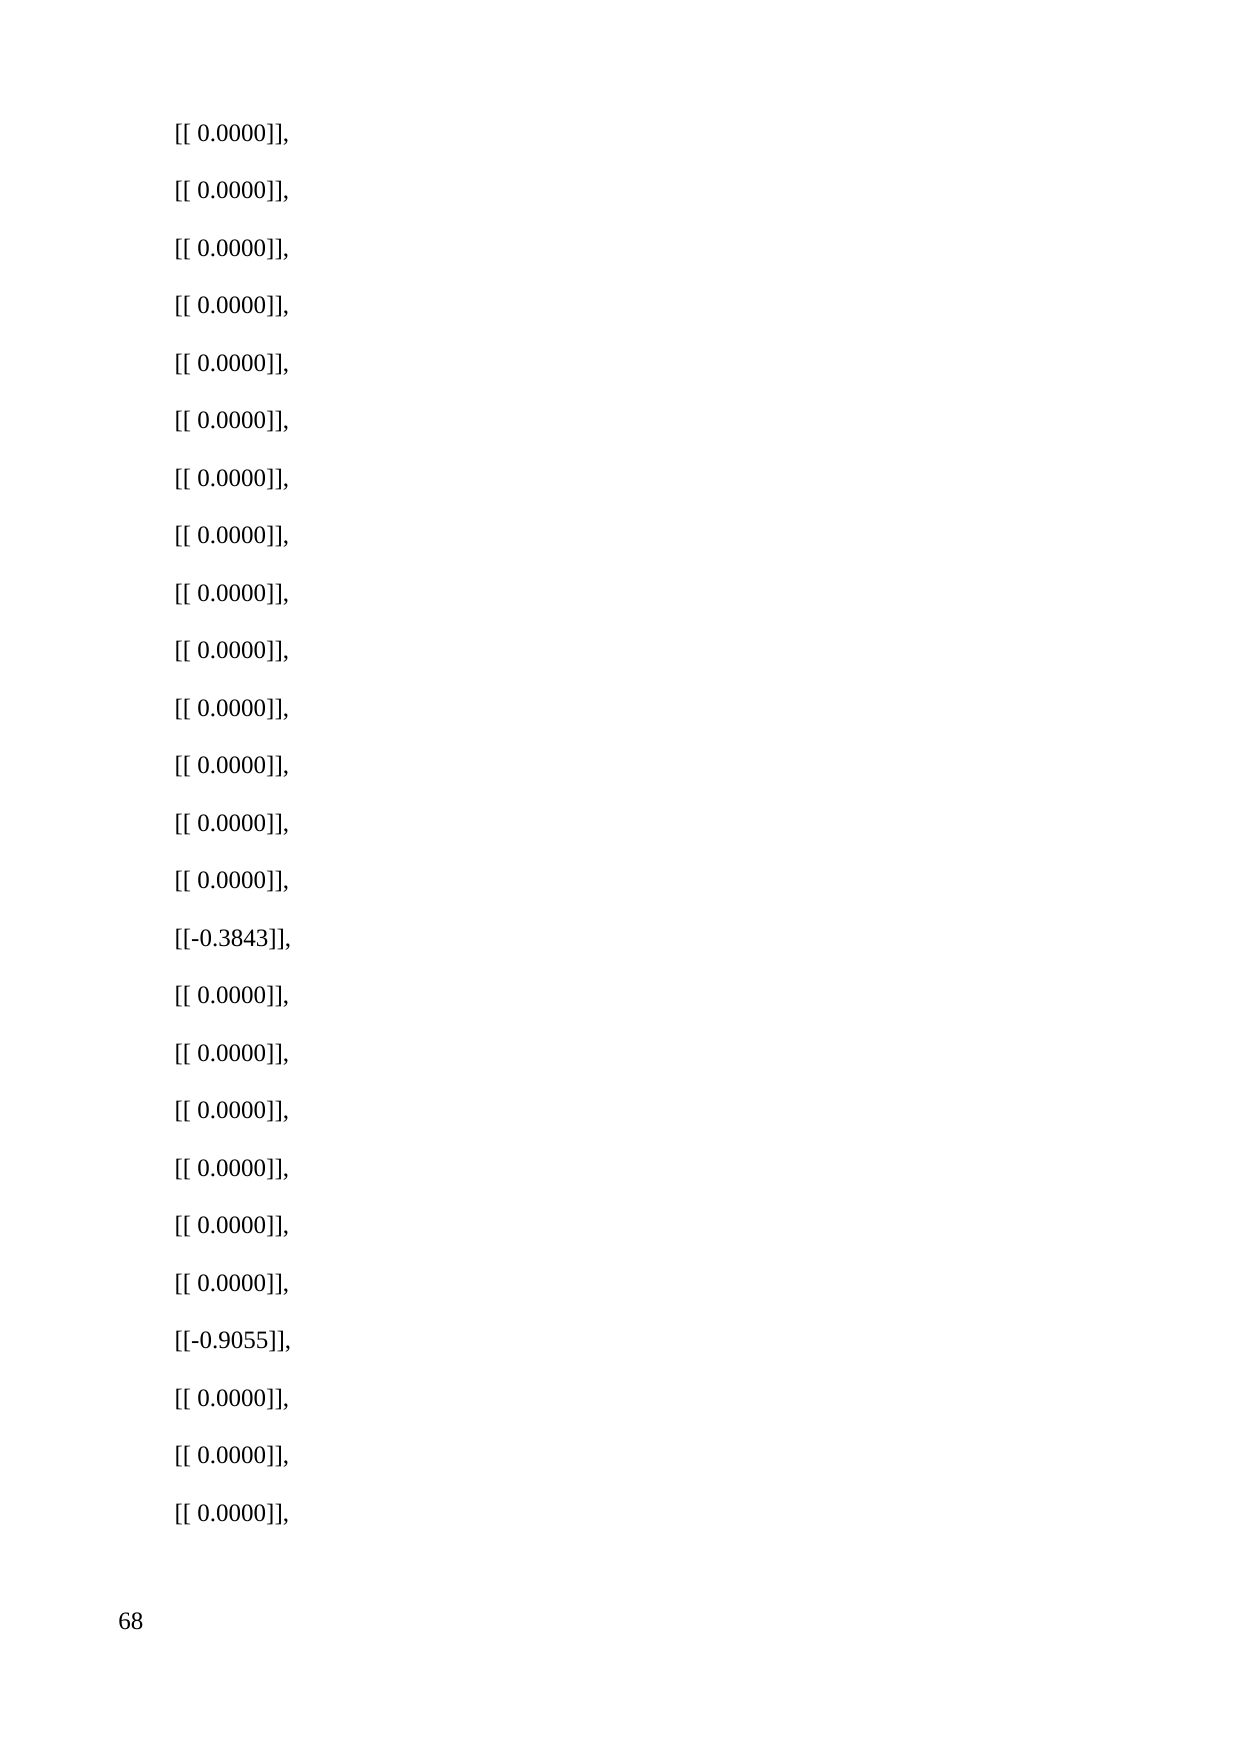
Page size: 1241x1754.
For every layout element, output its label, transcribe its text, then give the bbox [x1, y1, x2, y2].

text [[ 0.0000]], [118, 1038, 1122, 1067]
text [[ 0.0000]], [118, 866, 1122, 894]
text [[ 0.0000]], [118, 1441, 1122, 1469]
text [[ 0.0000]], [118, 1096, 1122, 1124]
text [[-0.9055]], [118, 1326, 1122, 1354]
text [[ 0.0000]], [118, 578, 1122, 607]
text [[ 0.0000]], [118, 693, 1122, 722]
text [[ 0.0000]], [118, 1268, 1122, 1297]
text [[ 0.0000]], [118, 1498, 1122, 1527]
text [[ 0.0000]], [118, 1383, 1122, 1412]
text [[ 0.0000]], [118, 1153, 1122, 1182]
text [[ 0.0000]], [118, 118, 1122, 147]
text [[ 0.0000]], [118, 176, 1122, 204]
text [[ 0.0000]], [118, 233, 1122, 262]
text [[ 0.0000]], [118, 1211, 1122, 1239]
text [[ 0.0000]], [118, 808, 1122, 837]
text [[ 0.0000]], [118, 521, 1122, 549]
text [[-0.3843]], [118, 923, 1122, 952]
text [[ 0.0000]], [118, 981, 1122, 1009]
text [[ 0.0000]], [118, 751, 1122, 779]
text [[ 0.0000]], [118, 406, 1122, 434]
text [[ 0.0000]], [118, 291, 1122, 319]
text [[ 0.0000]], [118, 636, 1122, 664]
text [[ 0.0000]], [118, 348, 1122, 377]
text [[ 0.0000]], [118, 463, 1122, 492]
